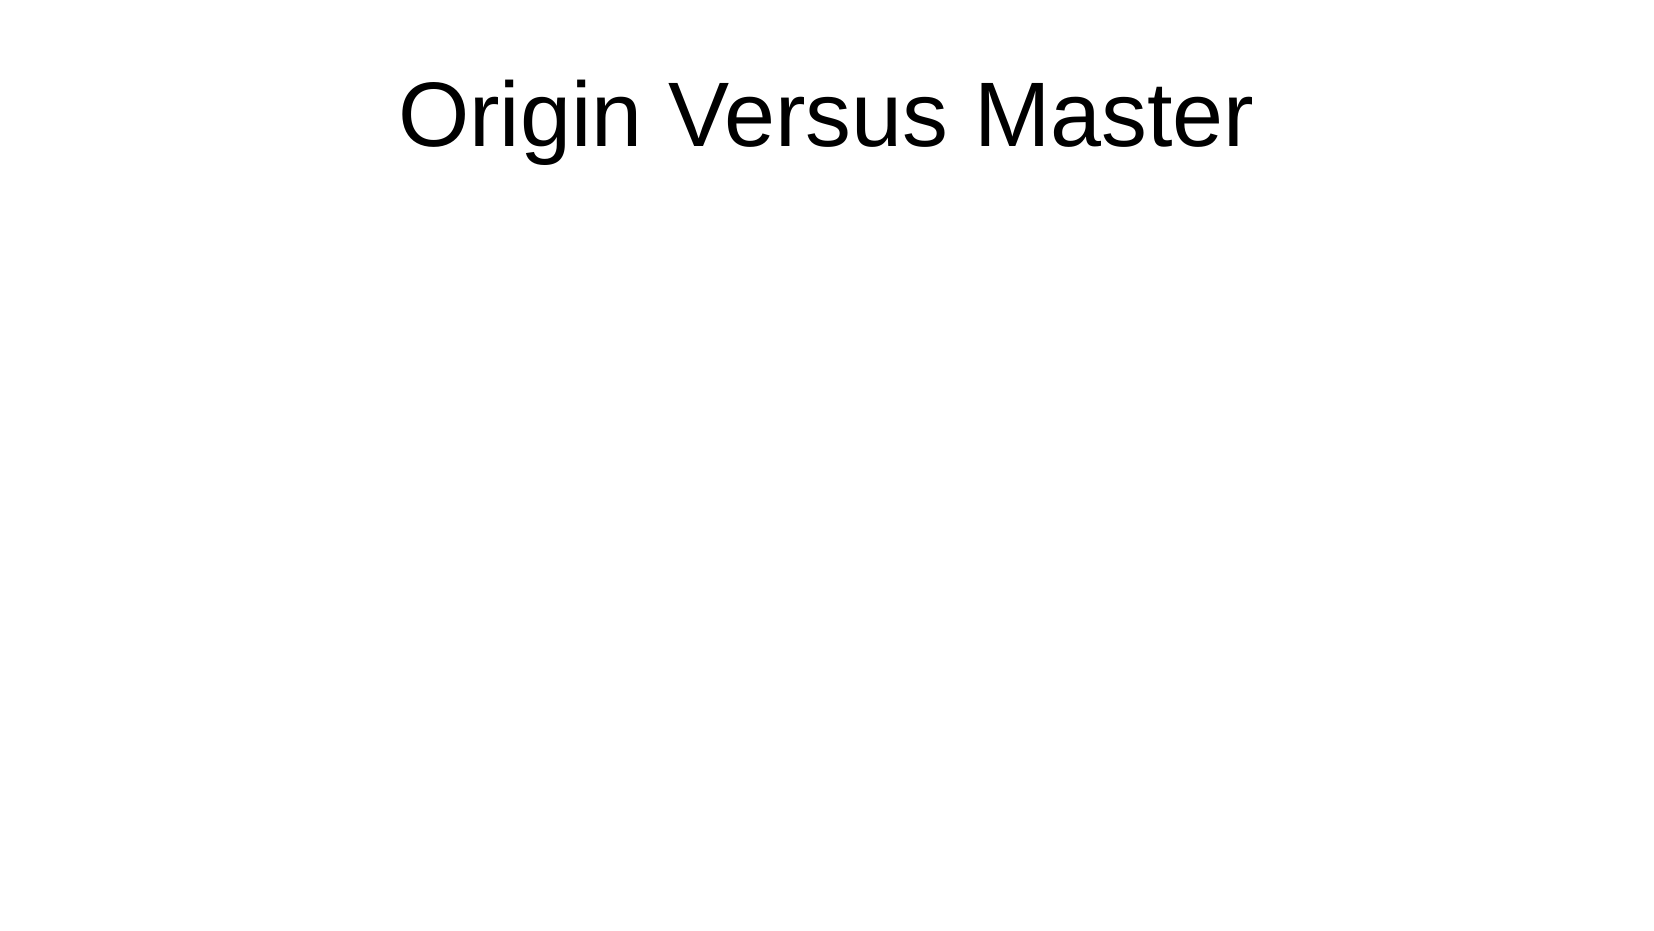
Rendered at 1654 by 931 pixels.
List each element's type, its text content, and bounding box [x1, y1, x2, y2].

title Origin Versus Master [82, 37, 1571, 193]
